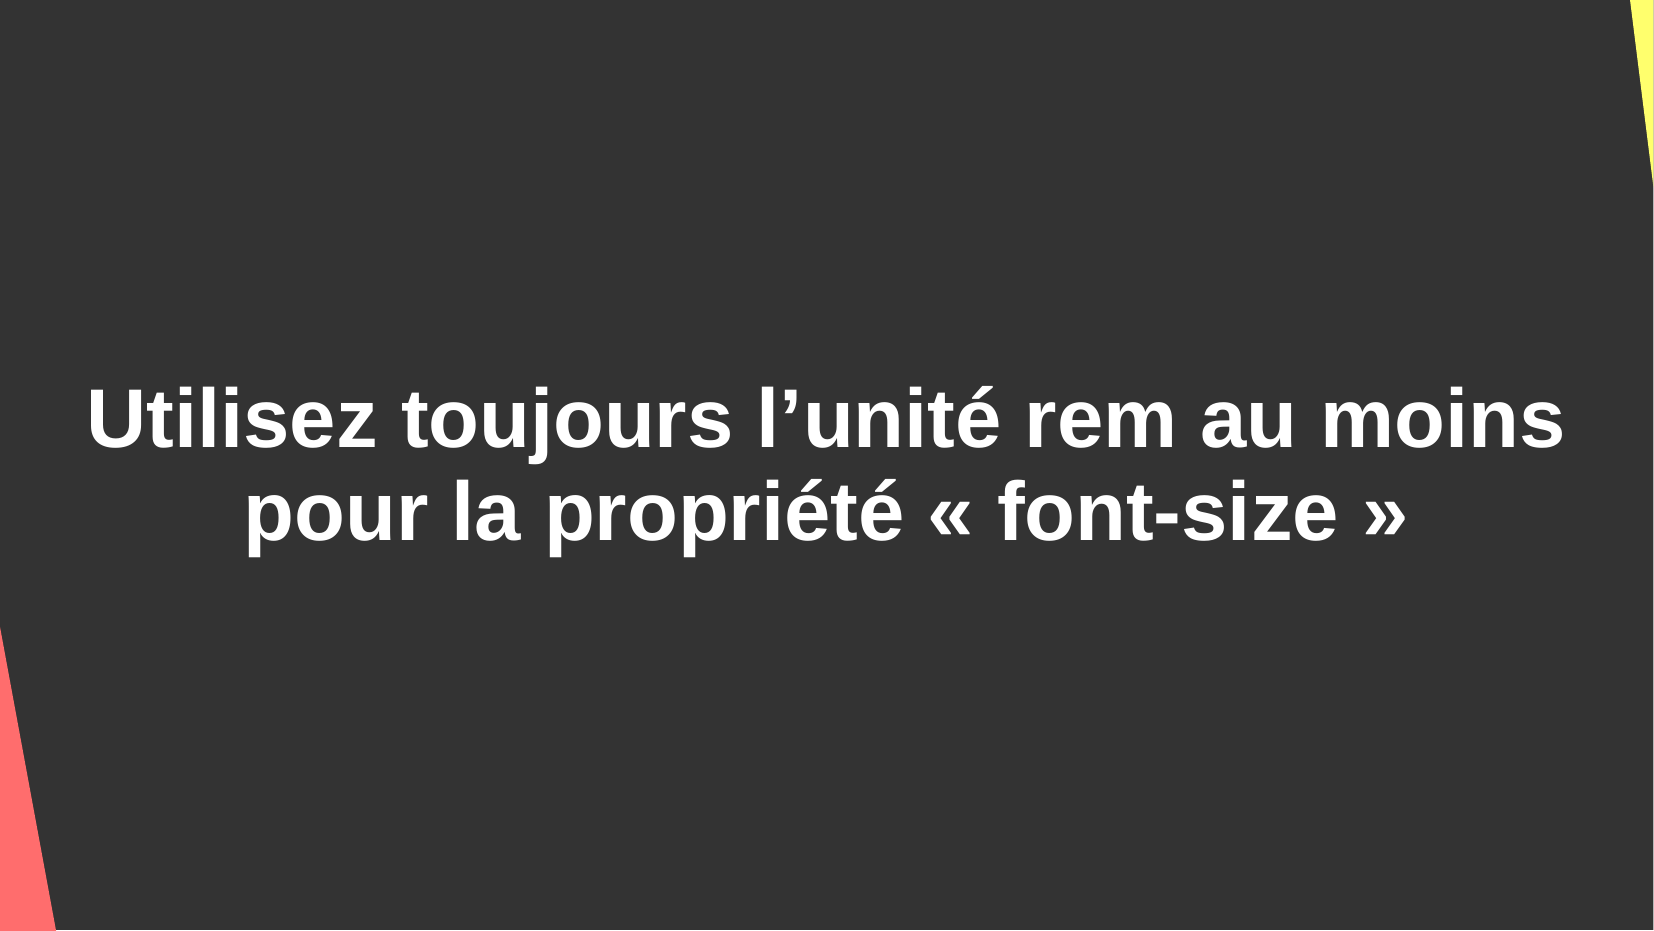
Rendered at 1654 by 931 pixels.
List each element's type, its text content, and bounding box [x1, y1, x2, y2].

title Utilisez toujours l’unité rem au moins pour la propriété « font-size » [82, 372, 1571, 559]
text_box [0, 626, 57, 931]
text_box [1630, 0, 1654, 192]
